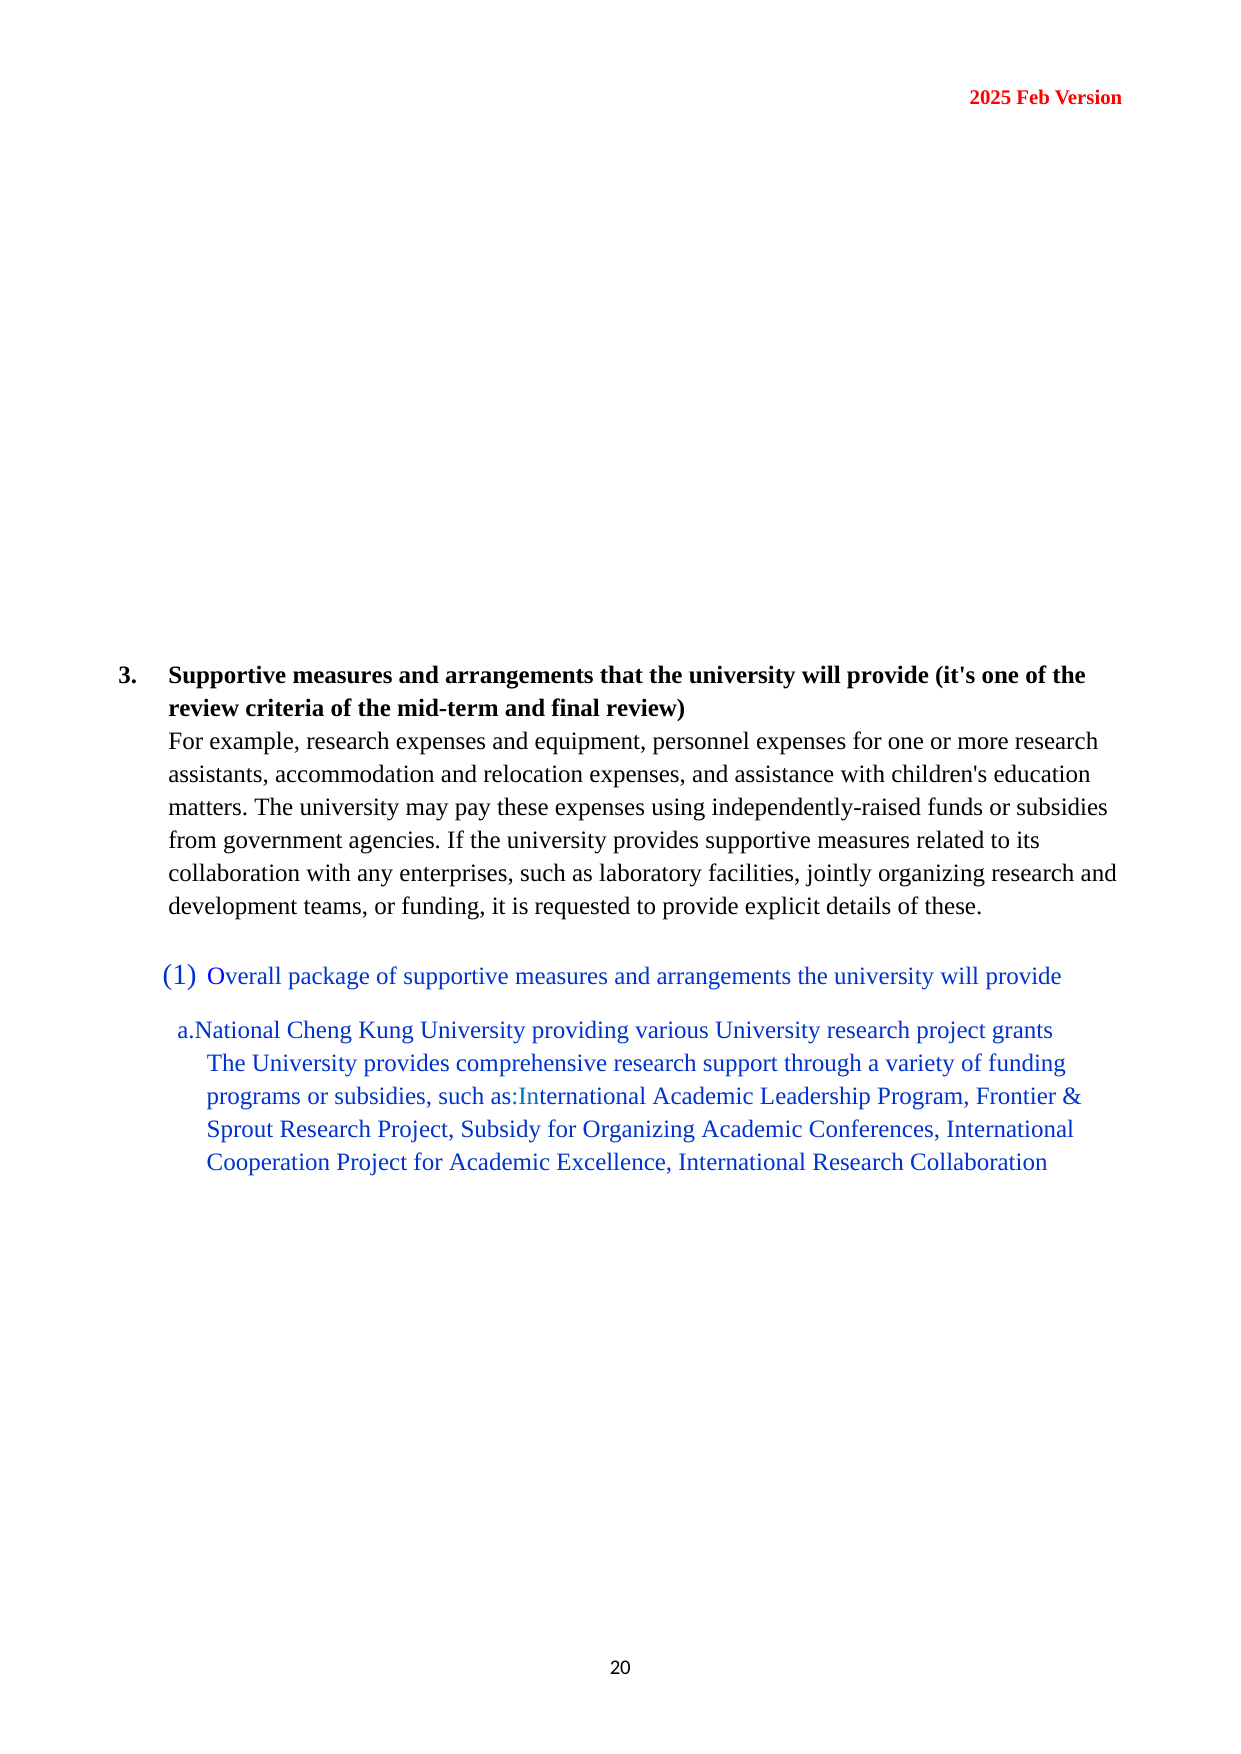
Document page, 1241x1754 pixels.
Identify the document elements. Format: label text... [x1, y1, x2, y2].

text For example, research expenses and equipment, personnel expenses for one or more research assistants, accommodation and relocation expenses, and assistance with children's education matters. The university may pay these expenses using independently-raised funds or subsidies from government agencies. If the university provides supportive measures related to its collaboration with any enterprises, such as laboratory facilities, jointly organizing research and development teams, or funding, it is requested to provide explicit details of these. [168, 726, 1122, 920]
list Supportive measures and arrangements that the university will provide (it's one of the review criteria of the mid-term and final review) [118, 660, 1122, 722]
list Overall package of supportive measures and arrangements the university will provide [162, 957, 1122, 991]
text The University provides comprehensive research support through a variety of funding programs or subsidies, such as:International Academic Leadership Program, Frontier & Sprout Research Project, Subsidy for Organizing Academic Conferences, International Cooperation Project for Academic Excellence, International Research Collaboration [206, 1048, 1122, 1176]
text a.National Cheng Kung University providing various University research project grants [118, 1015, 1122, 1044]
